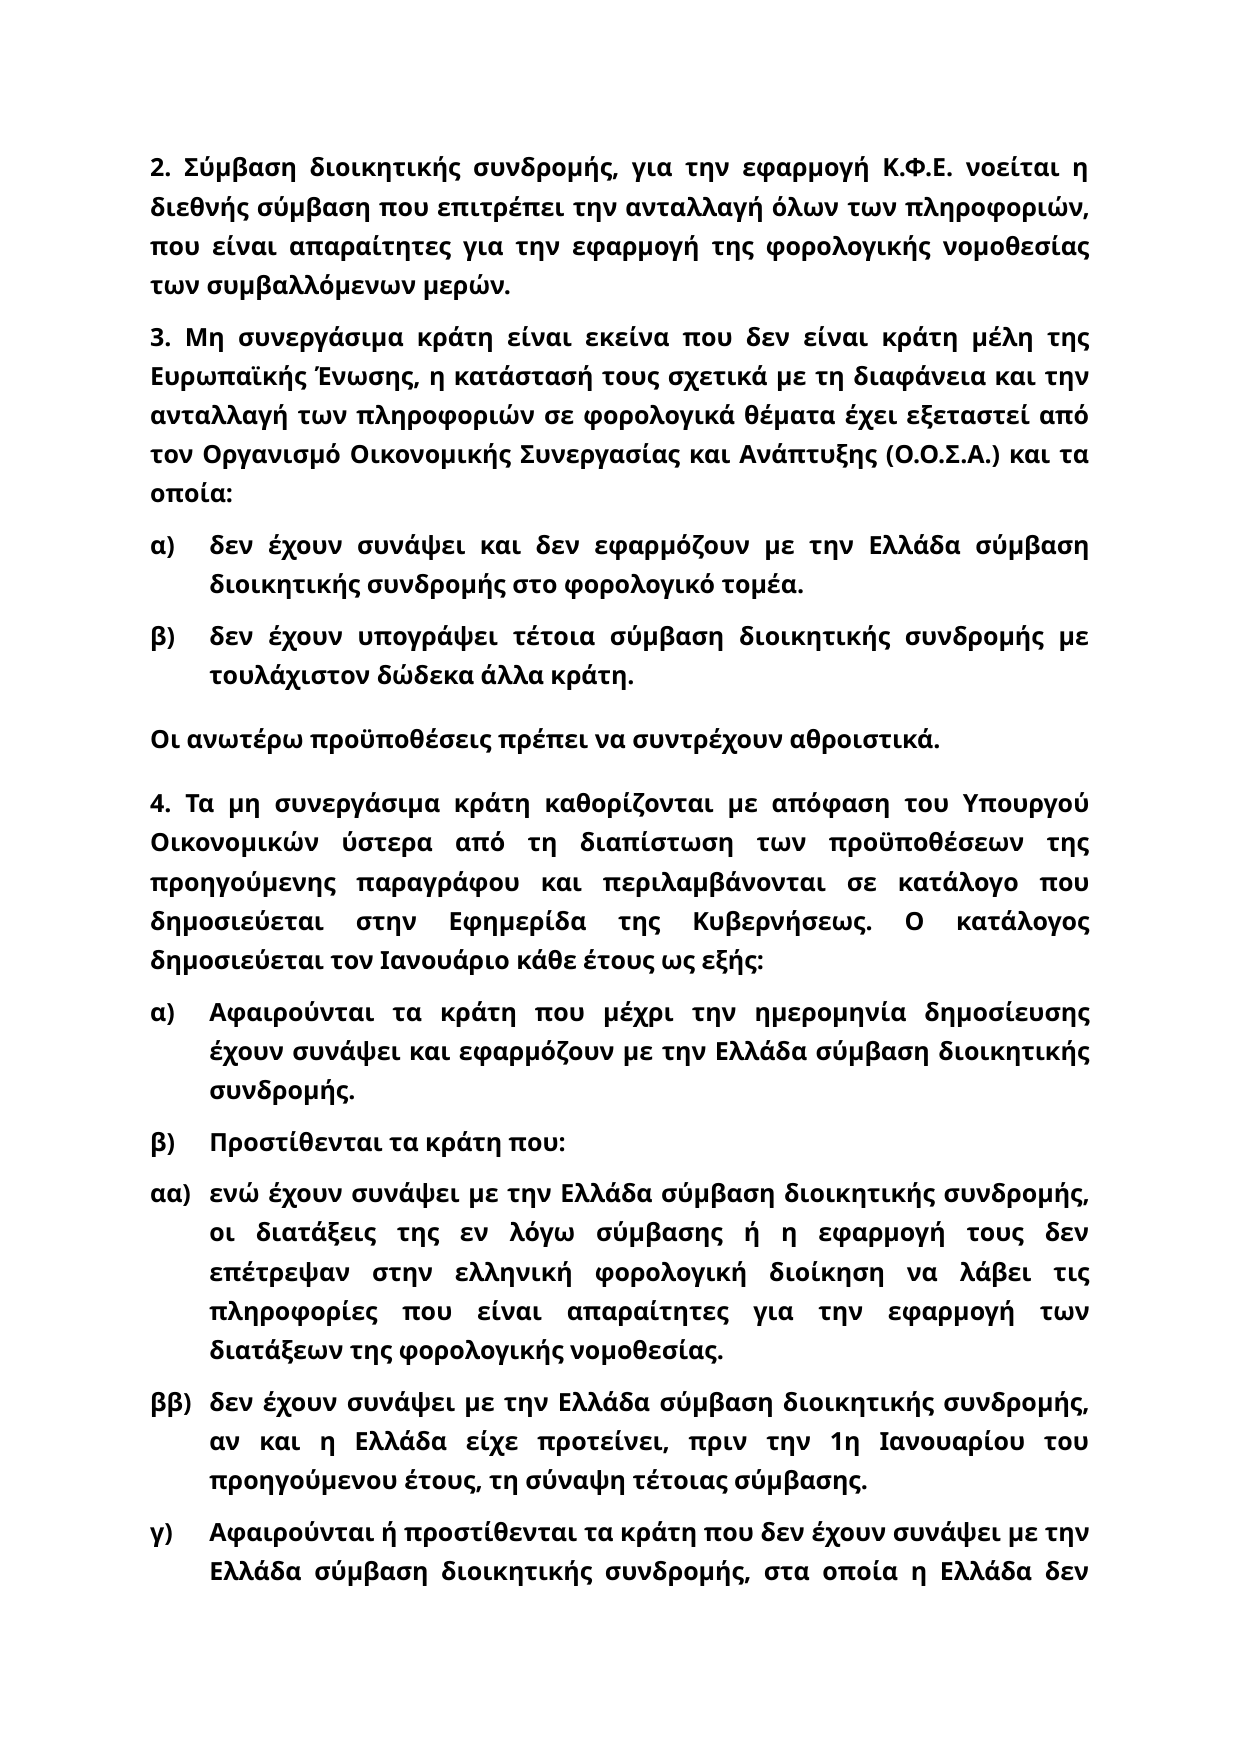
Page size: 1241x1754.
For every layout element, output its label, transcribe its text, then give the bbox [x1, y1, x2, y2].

text 4. Τα μη συνεργάσιμα κράτη καθορίζονται με απόφαση του Υπουργού Οικονομικών ύστερα από τη διαπίστωση των προϋποθέσεων της προηγούμενης παραγράφου και περιλαμβάνονται σε κατάλογο που δημοσιεύεται στην Εφημερίδα της Κυβερνήσεως. Ο κατάλογος δημοσιεύεται τον Ιανουάριο κάθε έτους ως εξής: [150, 786, 1090, 977]
list ββ) δεν έχουν συνάψει με την Ελλάδα σύμβαση διοικητικής συνδρομής, αν και η Ελλάδα είχε προτείνει, πριν την 1η Ιανουαρίου του προηγούμενου έτους, τη σύναψη τέτοιας σύμβασης. [150, 1384, 1090, 1497]
list α) Αφαιρούνται τα κράτη που μέχρι την ημερομηνία δημοσίευσης έχουν συνάψει και εφαρμόζουν με την Ελλάδα σύμβαση διοικητικής συνδρομής. [150, 994, 1090, 1107]
list β) Προστίθενται τα κράτη που: [150, 1124, 1090, 1158]
text Οι ανωτέρω προϋποθέσεις πρέπει να συντρέχουν αθροιστικά. [150, 722, 1090, 756]
list αα) ενώ έχουν συνάψει με την Ελλάδα σύμβαση διοικητικής συνδρομής, οι διατάξεις της εν λόγω σύμβασης ή η εφαρμογή τους δεν επέτρεψαν στην ελληνική φορολογική διοίκηση να λάβει τις πληροφορίες που είναι απαραίτητες για την εφαρμογή των διατάξεων της φορολογικής νομοθεσίας. [150, 1176, 1090, 1367]
list α) δεν έχουν συνάψει και δεν εφαρμόζουν με την Ελλάδα σύμβαση διοικητικής συνδρομής στο φορολογικό τομέα. [150, 527, 1090, 601]
list γ) Αφαιρούνται ή προστίθενται τα κράτη που δεν έχουν συνάψει με την Ελλάδα σύμβαση διοικητικής συνδρομής, στα οποία η Ελλάδα δεν [150, 1514, 1090, 1587]
list β) δεν έχουν υπογράψει τέτοια σύμβαση διοικητικής συνδρομής με τουλάχιστον δώδεκα άλλα κράτη. [150, 618, 1090, 692]
text 3. Μη συνεργάσιμα κράτη είναι εκείνα που δεν είναι κράτη μέλη της Ευρωπαϊκής Ένωσης, η κατάστασή τους σχετικά με τη διαφάνεια και την ανταλλαγή των πληροφοριών σε φορολογικά θέματα έχει εξεταστεί από τον Οργανισμό Οικονομικής Συνεργασίας και Ανάπτυξης (Ο.Ο.Σ.Α.) και τα οποία: [150, 319, 1090, 510]
text 2. Σύμβαση διοικητικής συνδρομής, για την εφαρμογή Κ.Φ.Ε. νοείται η διεθνής σύμβαση που επιτρέπει την ανταλλαγή όλων των πληροφοριών, που είναι απαραίτητες για την εφαρμογή της φορολογικής νομοθεσίας των συμβαλλόμενων μερών. [150, 150, 1090, 302]
